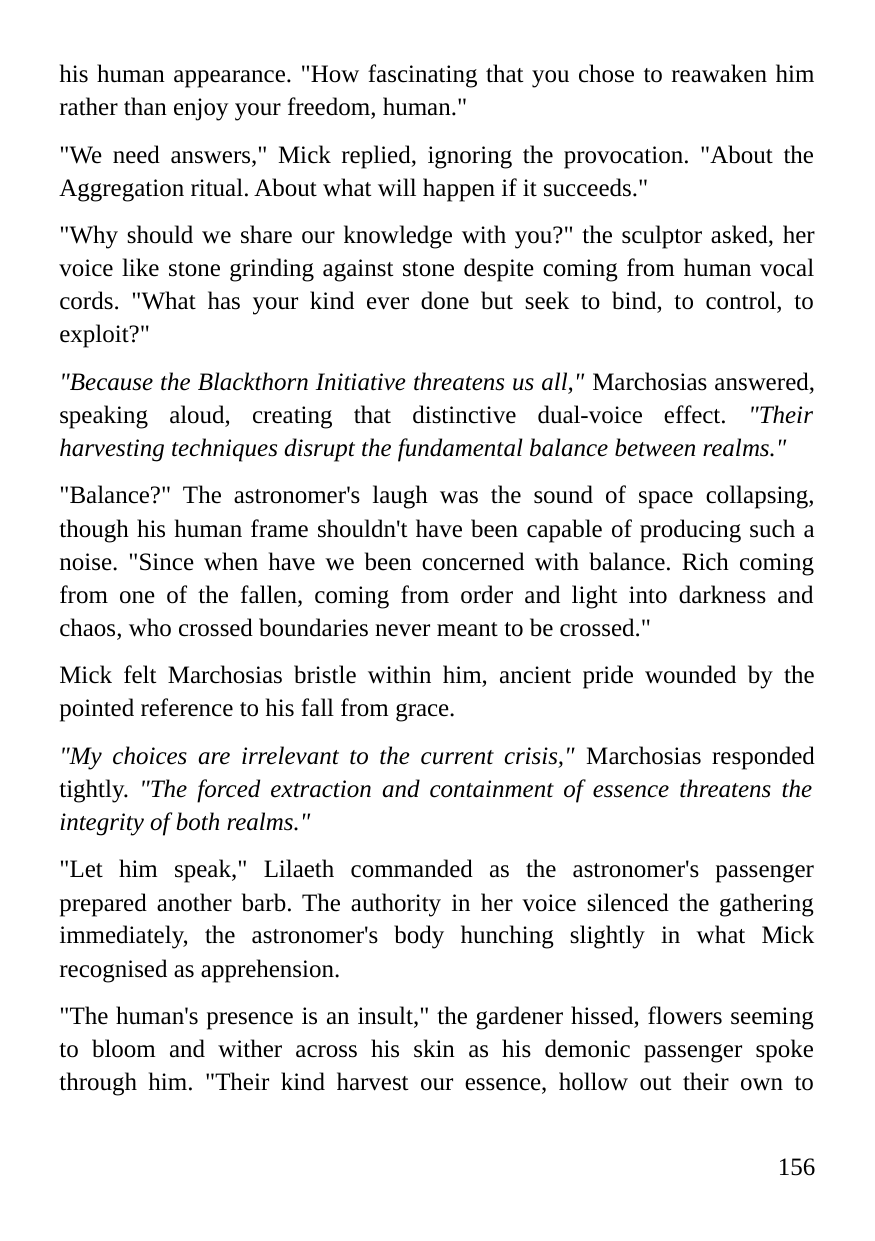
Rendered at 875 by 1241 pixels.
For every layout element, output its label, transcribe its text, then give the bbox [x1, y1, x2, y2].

text "Let him speak," Lilaeth commanded as the astronomer's passenger prepared another barb. The authority in her voice silenced the gathering immediately, the astronomer's body hunching slightly in what Mick recognised as apprehension. [59, 854, 815, 982]
text "The human's presence is an insult," the gardener hissed, flowers seeming to bloom and wither across his skin as his demonic passenger spoke through him. "Their kind harvest our essence, hollow out their own to [59, 1001, 815, 1096]
text "Why should we share our knowledge with you?" the sculptor asked, her voice like stone grinding against stone despite coming from human vocal cords. "What has your kind ever done but seek to bind, to control, to exploit?" [59, 220, 815, 348]
text "My choices are irrelevant to the current crisis," Marchosias responded tightly. "The forced extraction and containment of essence threatens the integrity of both realms." [59, 741, 815, 836]
text "Because the Blackthorn Initiative threatens us all," Marchosias answered, speaking aloud, creating that distinctive dual-voice effect. "Their harvesting techniques disrupt the fundamental balance between realms." [59, 367, 815, 462]
text Mick felt Marchosias bristle within him, ancient pride wounded by the pointed reference to his fall from grace. [59, 660, 815, 722]
text his human appearance. "How fascinating that you chose to reawaken him rather than enjoy your freedom, human." [59, 59, 815, 121]
text "Balance?" The astronomer's laugh was the sound of space collapsing, though his human frame shouldn't have been capable of producing such a noise. "Since when have we been concerned with balance. Rich coming from one of the fallen, coming from order and light into darkness and chaos, who crossed boundaries never meant to be crossed." [59, 481, 815, 641]
text "We need answers," Mick replied, ignoring the provocation. "About the Aggregation ritual. About what will happen if it succeeds." [59, 140, 815, 201]
